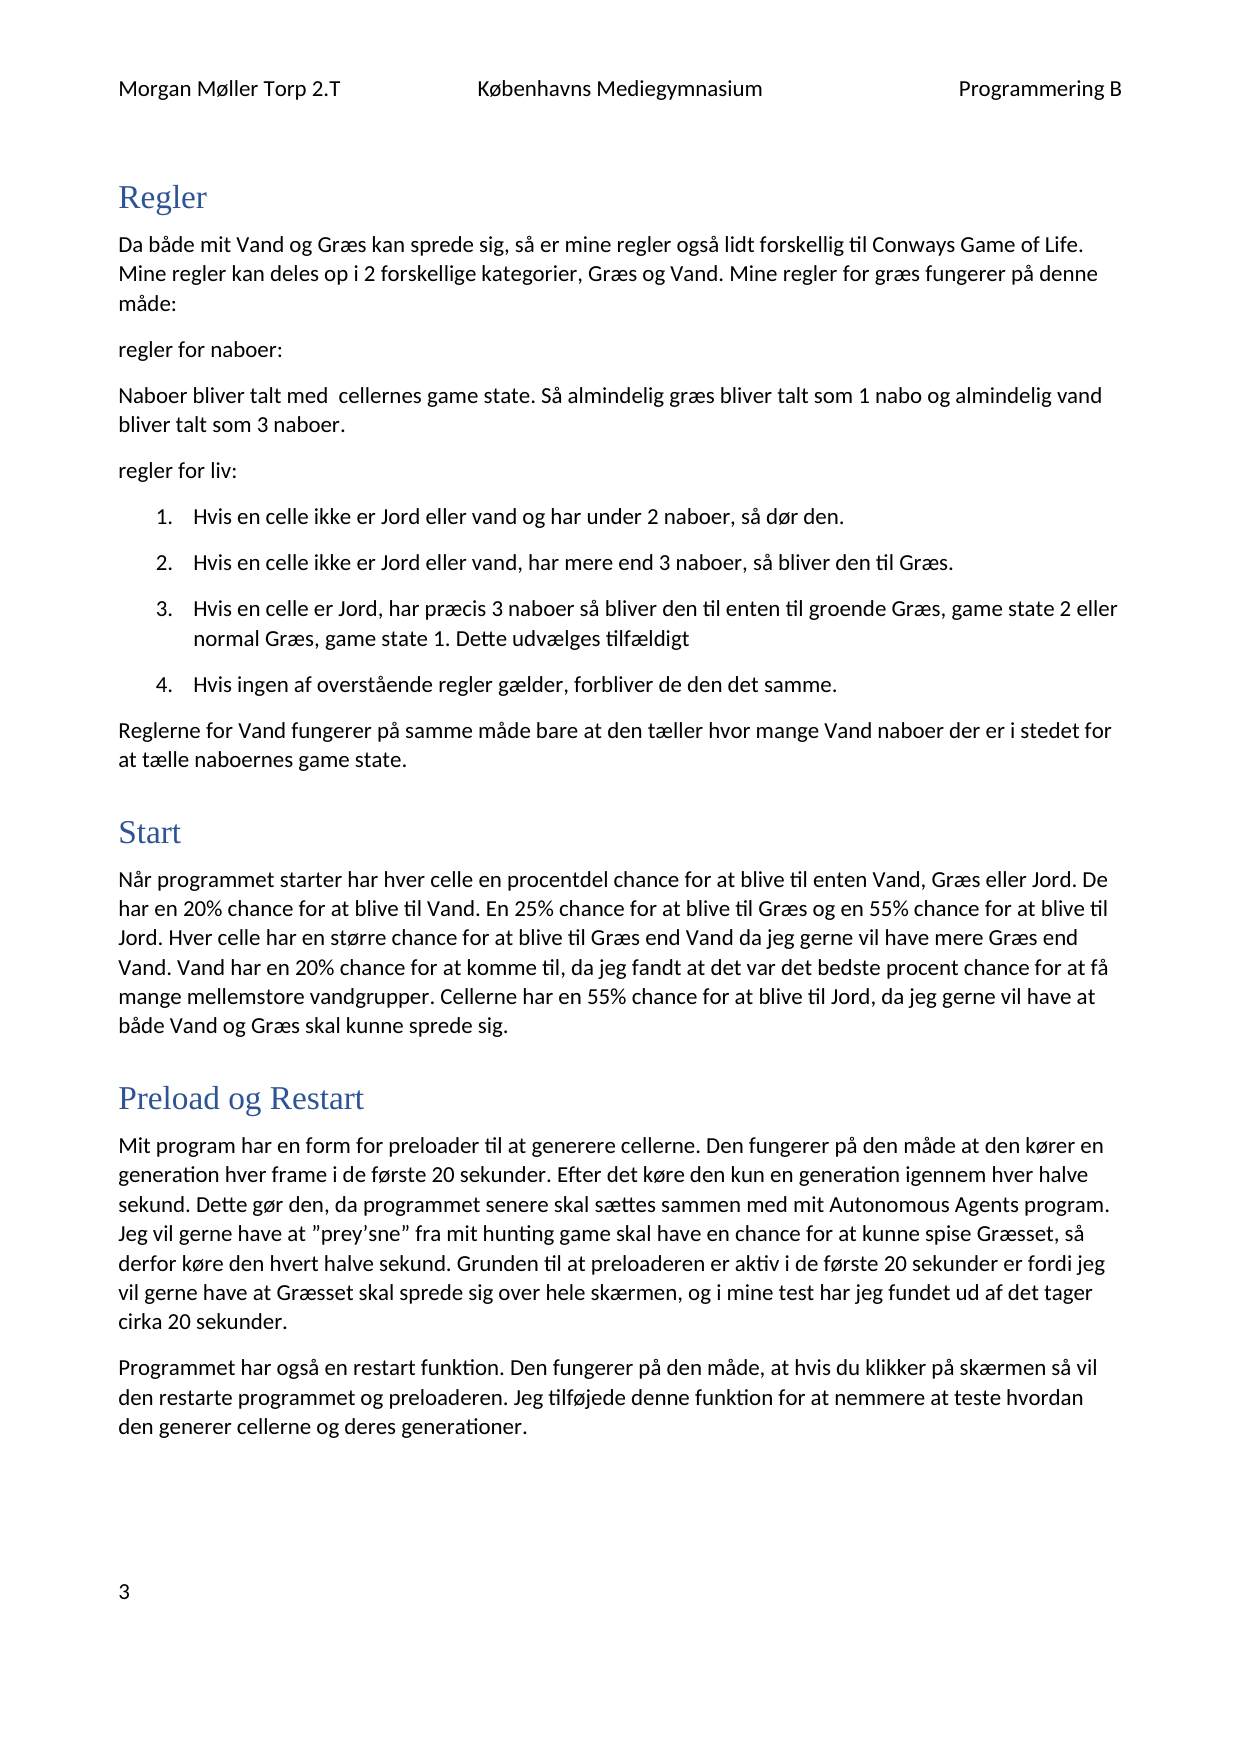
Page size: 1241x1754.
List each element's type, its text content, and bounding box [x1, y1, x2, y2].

text Naboer bliver talt med cellernes game state. Så almindelig græs bliver talt som 1 nabo og almindelig vand bliver talt som 3 naboer. [118, 381, 1122, 438]
text regler for liv: [118, 456, 1122, 484]
text Mit program har en form for preloader til at generere cellerne. Den fungerer på den måde at den kører en generation hver frame i de første 20 sekunder. Efter det køre den kun en generation igennem hver halve sekund. Dette gør den, da programmet senere skal sættes sammen med mit Autonomous Agents program. Jeg vil gerne have at ”prey’sne” fra mit hunting game skal have en chance for at kunne spise Græsset, så derfor køre den hvert halve sekund. Grunden til at preloaderen er aktiv i de første 20 sekunder er fordi jeg vil gerne have at Græsset skal sprede sig over hele skærmen, og i mine test har jeg fundet ud af det tager cirka 20 sekunder. [118, 1131, 1122, 1335]
text regler for naboer: [118, 335, 1122, 363]
subtitle Start [118, 812, 1122, 850]
list Hvis en celle ikke er Jord eller vand, har mere end 3 naboer, så bliver den til Græs. [156, 548, 1122, 576]
text Reglerne for Vand fungerer på samme måde bare at den tæller hvor mange Vand naboer der er i stedet for at tælle naboernes game state. [118, 716, 1122, 773]
text Da både mit Vand og Græs kan sprede sig, så er mine regler også lidt forskellig til Conways Game of Life. Mine regler kan deles op i 2 forskellige kategorier, Græs og Vand. Mine regler for græs fungerer på denne måde: [118, 230, 1122, 317]
list Hvis ingen af overstående regler gælder, forbliver de den det samme. [156, 670, 1122, 698]
subtitle Preload og Restart [118, 1078, 1122, 1117]
list Hvis en celle ikke er Jord eller vand og har under 2 naboer, så dør den. [156, 502, 1122, 530]
text Når programmet starter har hver celle en procentdel chance for at blive til enten Vand, Græs eller Jord. De har en 20% chance for at blive til Vand. En 25% chance for at blive til Græs og en 55% chance for at blive til Jord. Hver celle har en større chance for at blive til Græs end Vand da jeg gerne vil have mere Græs end Vand. Vand har en 20% chance for at komme til, da jeg fandt at det var det bedste procent chance for at få mange mellemstore vandgrupper. Cellerne har en 55% chance for at blive til Jord, da jeg gerne vil have at både Vand og Græs skal kunne sprede sig. [118, 865, 1122, 1039]
list Hvis en celle er Jord, har præcis 3 naboer så bliver den til enten til groende Græs, game state 2 eller normal Græs, game state 1. Dette udvælges tilfældigt [156, 594, 1122, 652]
text Programmet har også en restart funktion. Den fungerer på den måde, at hvis du klikker på skærmen så vil den restarte programmet og preloaderen. Jeg tilføjede denne funktion for at nemmere at teste hvordan den generer cellerne og deres generationer. [118, 1353, 1122, 1440]
subtitle Regler [118, 177, 1122, 216]
